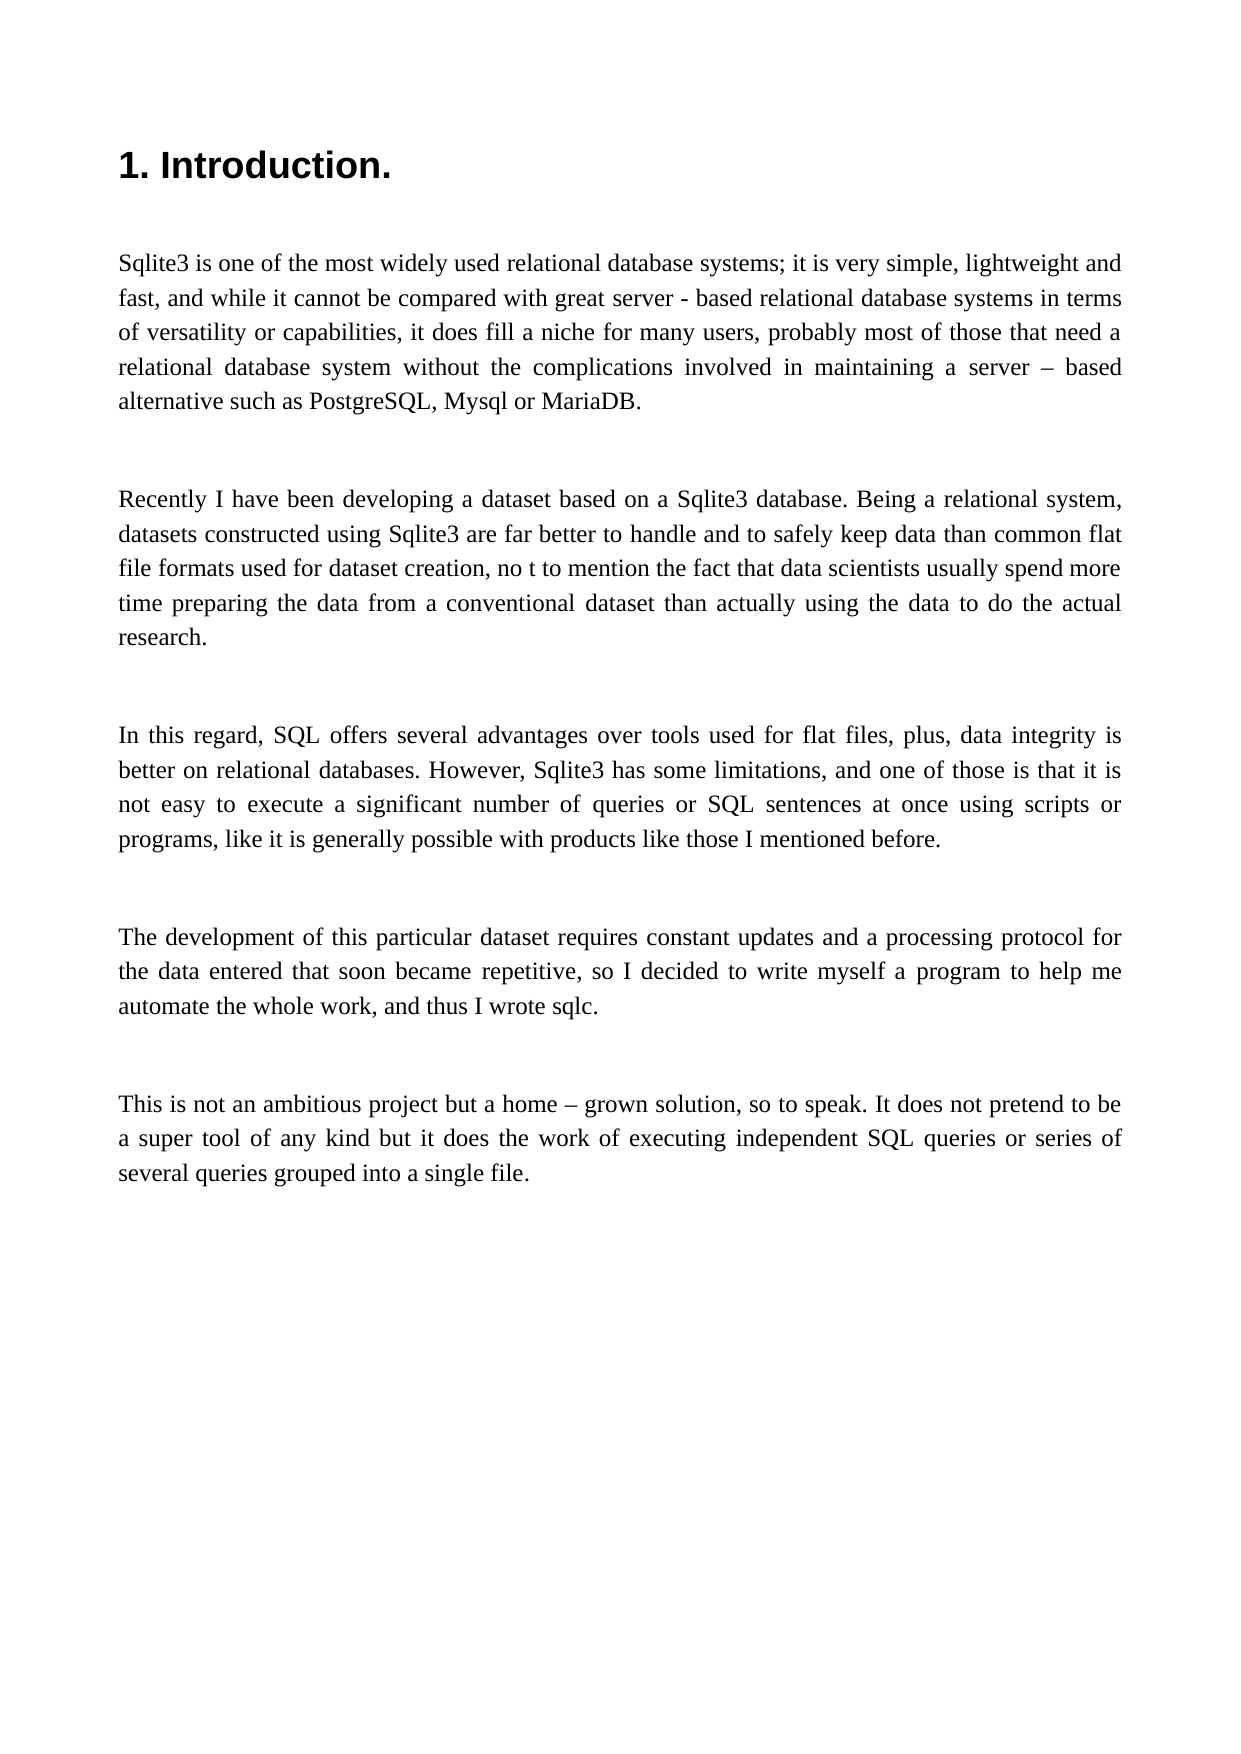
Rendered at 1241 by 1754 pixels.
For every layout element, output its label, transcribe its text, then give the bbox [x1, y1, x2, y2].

text In this regard, SQL offers several advantages over tools used for flat files, plus, data integrity is better on relational databases. However, Sqlite3 has some limitations, and one of those is that it is not easy to execute a significant number of queries or SQL sentences at once using scripts or programs, like it is generally possible with products like those I mentioned before. [118, 720, 1122, 853]
text Sqlite3 is one of the most widely used relational database systems; it is very simple, lightweight and fast, and while it cannot be compared with great server - based relational database systems in terms of versatility or capabilities, it does fill a niche for many users, probably most of those that need a relational database system without the complications involved in maintaining a server – based alternative such as PostgreSQL, Mysql or MariaDB. [118, 248, 1122, 415]
text The development of this particular dataset requires constant updates and a processing protocol for the data entered that soon became repetitive, so I decided to write myself a program to help me automate the whole work, and thus I wrote sqlc. [118, 922, 1122, 1020]
subtitle 1. Introduction. [118, 143, 1122, 187]
text Recently I have been developing a dataset based on a Sqlite3 database. Being a relational system, datasets constructed using Sqlite3 are far better to handle and to safely keep data than common flat file formats used for dataset creation, no t to mention the fact that data scientists usually spend more time preparing the data from a conventional dataset than actually using the data to do the actual research. [118, 484, 1122, 651]
text This is not an ambitious project but a home – grown solution, so to speak. It does not pretend to be a super tool of any kind but it does the work of executing independent SQL queries or series of several queries grouped into a single file. [118, 1089, 1122, 1187]
